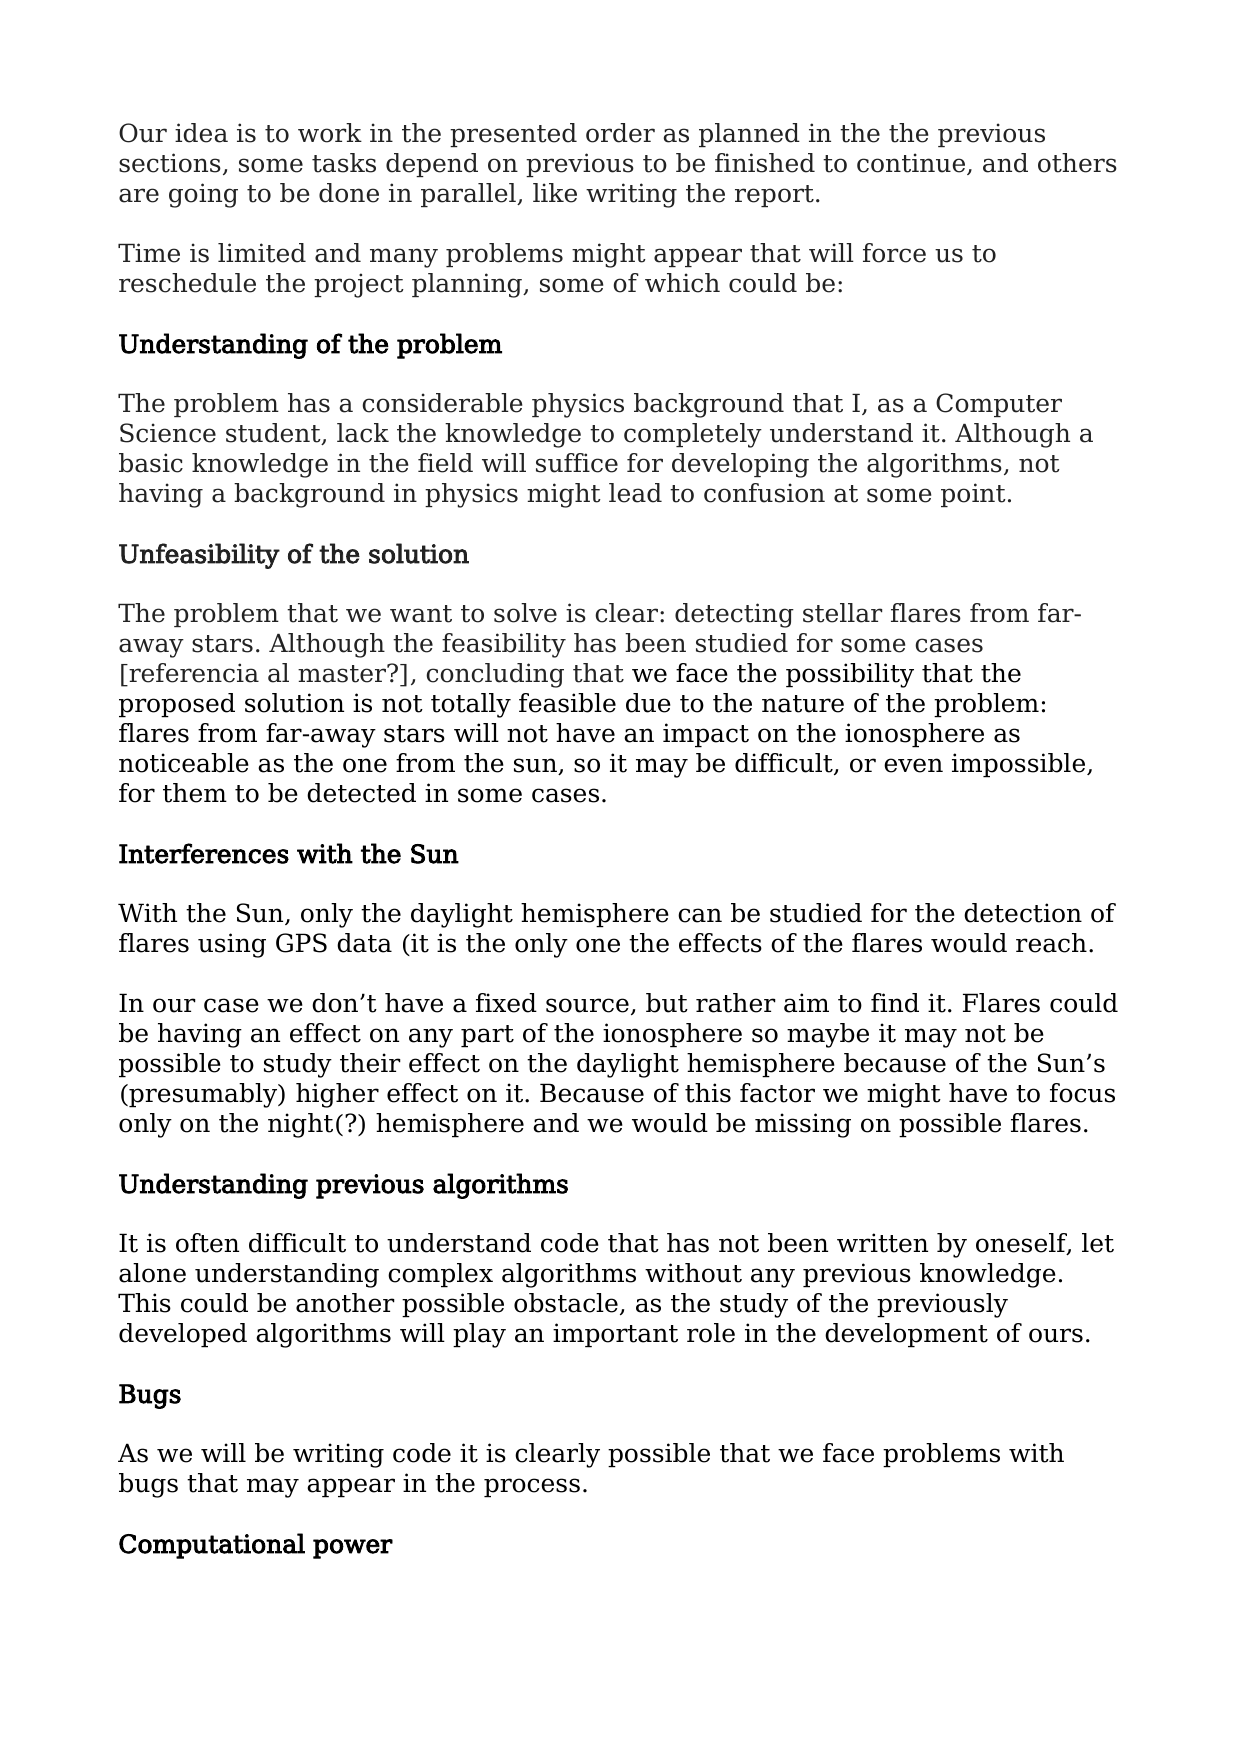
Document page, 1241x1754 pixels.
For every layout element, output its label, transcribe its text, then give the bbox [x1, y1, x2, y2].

text Understanding of the problem [118, 328, 1122, 358]
text Interferences with the Sun [118, 838, 1122, 868]
text Our idea is to work in the presented order as planned in the the previous sections, some tasks depend on previous to be finished to continue, and others are going to be done in parallel, like writing the report. [118, 118, 1122, 208]
text It is often difficult to understand code that has not been written by oneself, let alone understanding complex algorithms without any previous knowledge. This could be another possible obstacle, as the study of the previously developed algorithms will play an important role in the development of ours. [118, 1228, 1122, 1348]
text In our case we don’t have a fixed source, but rather aim to find it. Flares could be having an effect on any part of the ionosphere so maybe it may not be possible to study their effect on the daylight hemisphere because of the Sun’s (presumably) higher effect on it. Because of this factor we might have to focus only on the night(?) hemisphere and we would be missing on possible flares. [118, 988, 1122, 1138]
text The problem that we want to solve is clear: detecting stellar flares from far-away stars. Although the feasibility has been studied for some cases [referencia al master?], concluding that we face the possibility that the proposed solution is not totally feasible due to the nature of the problem: flares from far-away stars will not have an impact on the ionosphere as noticeable as the one from the sun, so it may be difficult, or even impossible, for them to be detected in some cases. [118, 598, 1122, 808]
text Understanding previous algorithms [118, 1168, 1122, 1198]
text Time is limited and many problems might appear that will force us to reschedule the project planning, some of which could be: [118, 238, 1122, 298]
text With the Sun, only the daylight hemisphere can be studied for the detection of flares using GPS data (it is the only one the effects of the flares would reach. [118, 898, 1122, 958]
text Unfeasibility of the solution [118, 538, 1122, 568]
text As we will be writing code it is clearly possible that we face problems with bugs that may appear in the process. [118, 1438, 1122, 1498]
text Bugs [118, 1378, 1122, 1408]
text The problem has a considerable physics background that I, as a Computer Science student, lack the knowledge to completely understand it. Although a basic knowledge in the field will suffice for developing the algorithms, not having a background in physics might lead to confusion at some point. [118, 388, 1122, 508]
text Computational power [118, 1528, 1122, 1558]
